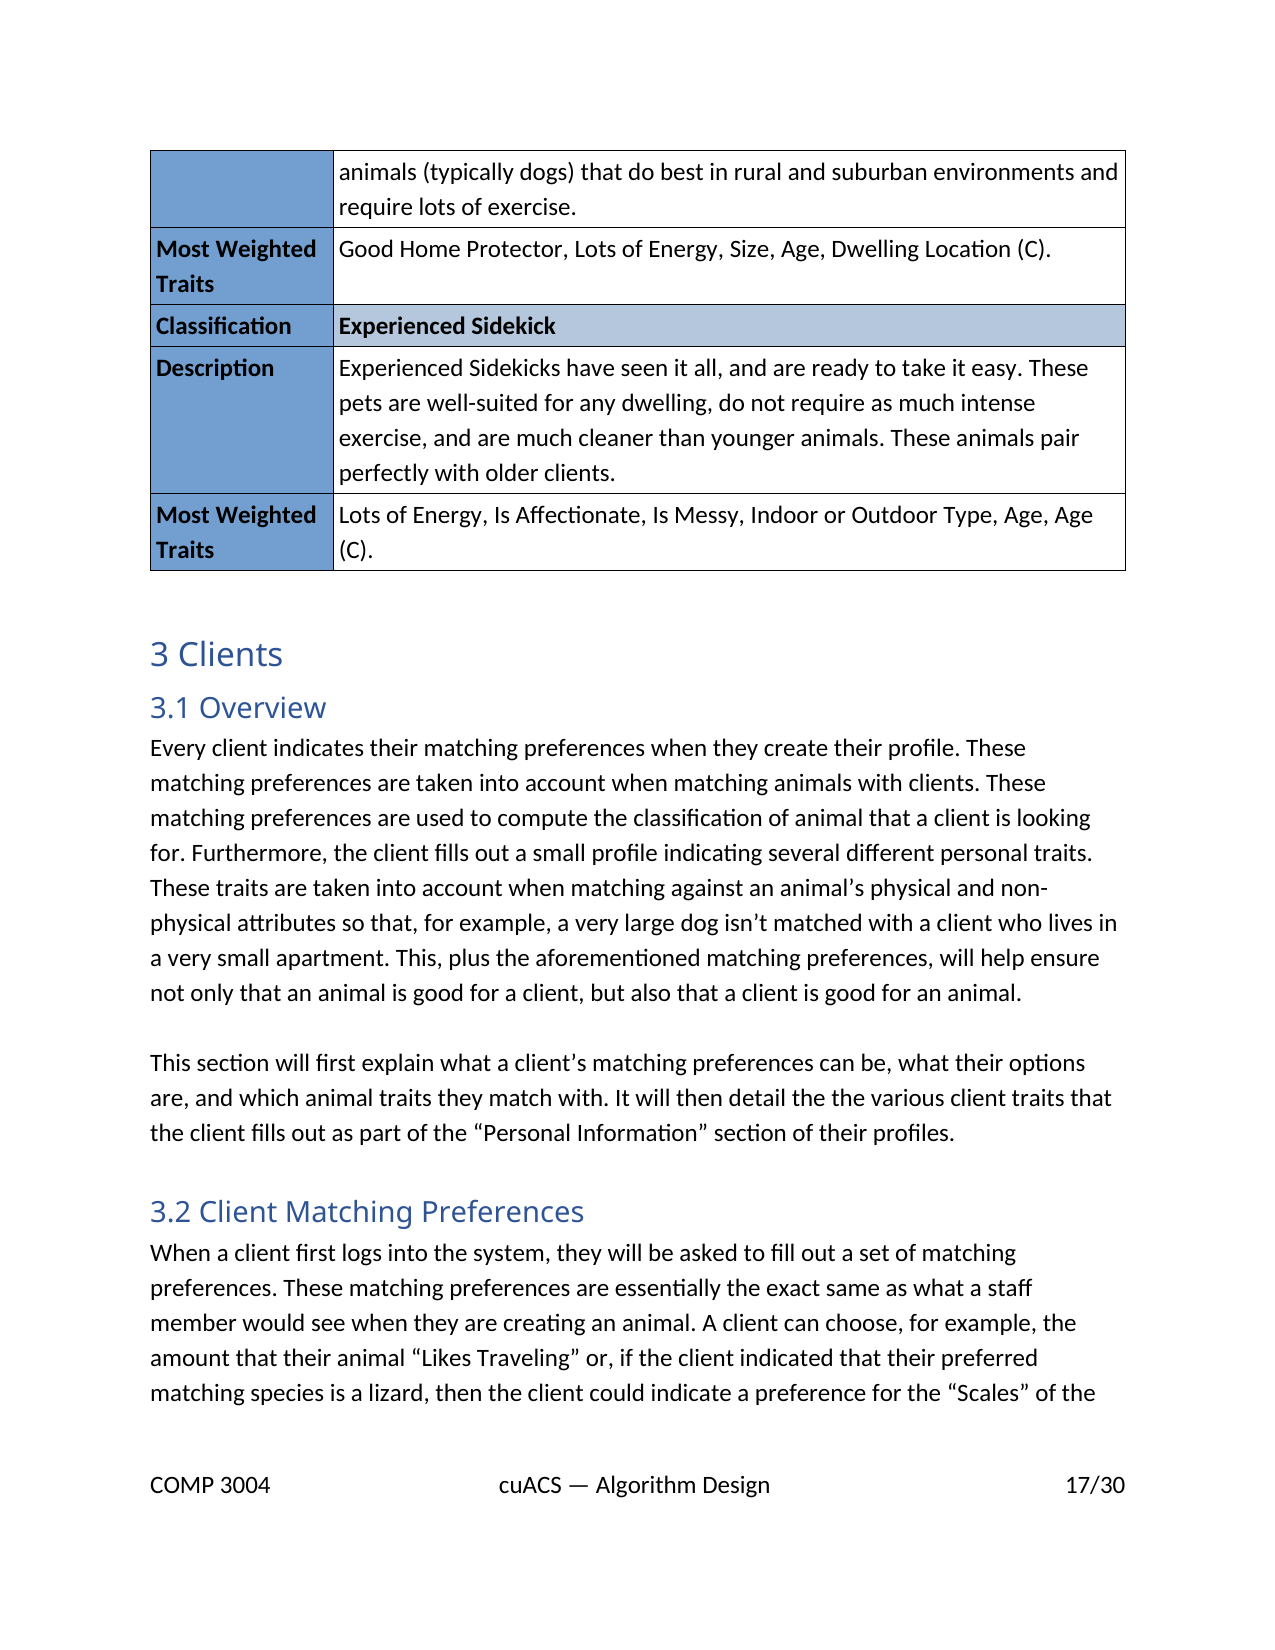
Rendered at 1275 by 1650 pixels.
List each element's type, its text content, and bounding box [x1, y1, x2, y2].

subtitle 3.1 Overview [150, 687, 1125, 727]
table_cell Lots of Energy, Is Affectionate, Is Messy, Indoor or Outdoor Type, Age, Age (C). [334, 494, 1125, 570]
table_cell Good Home Protector, Lots of Energy, Size, Age, Dwelling Location (C). [334, 228, 1125, 304]
subtitle 3 Clients [150, 631, 1125, 676]
text Every client indicates their matching preferences when they create their profile. These matching preferences are taken into account when matching animals with clients. These matching preferences are used to compute the classification of animal that a client is looking for. Furthermore, the client fills out a small profile indicating several different personal traits. These traits are taken into account when matching against an animal’s physical and non-physical attributes so that, for example, a very large dog isn’t matched with a client who lives in a very small apartment. This, plus the aforementioned matching preferences, will help ensure not only that an animal is good for a client, but also that a client is good for an animal. [150, 732, 1125, 1008]
text This section will first explain what a client’s matching preferences can be, what their options are, and which animal traits they match with. It will then detail the the various client traits that the client fills out as part of the “Personal Information” section of their profiles. [150, 1047, 1125, 1148]
table_cell Experienced Sidekick [334, 305, 1125, 346]
table_cell Experienced Sidekicks have seen it all, and are ready to take it easy. These pets are well-suited for any dwelling, do not require as much intense exercise, and are much cleaner than younger animals. These animals pair perfectly with older clients. [334, 347, 1125, 493]
table_cell [151, 151, 333, 227]
table_cell Most Weighted Traits [151, 494, 333, 570]
table_cell Classification [151, 305, 333, 346]
table_cell Description [151, 347, 333, 493]
subtitle 3.2 Client Matching Preferences [150, 1192, 1125, 1231]
text When a client first logs into the system, they will be asked to fill out a set of matching preferences. These matching preferences are essentially the exact same as what a staff member would see when they are creating an animal. A client can choose, for example, the amount that their animal “Likes Traveling” or, if the client indicated that their preferred matching species is a lizard, then the client could indicate a preference for the “Scales” of the [150, 1237, 1125, 1408]
table_cell animals (typically dogs) that do best in rural and suburban environments and require lots of exercise. [334, 151, 1125, 227]
table_cell Most Weighted Traits [151, 228, 333, 304]
